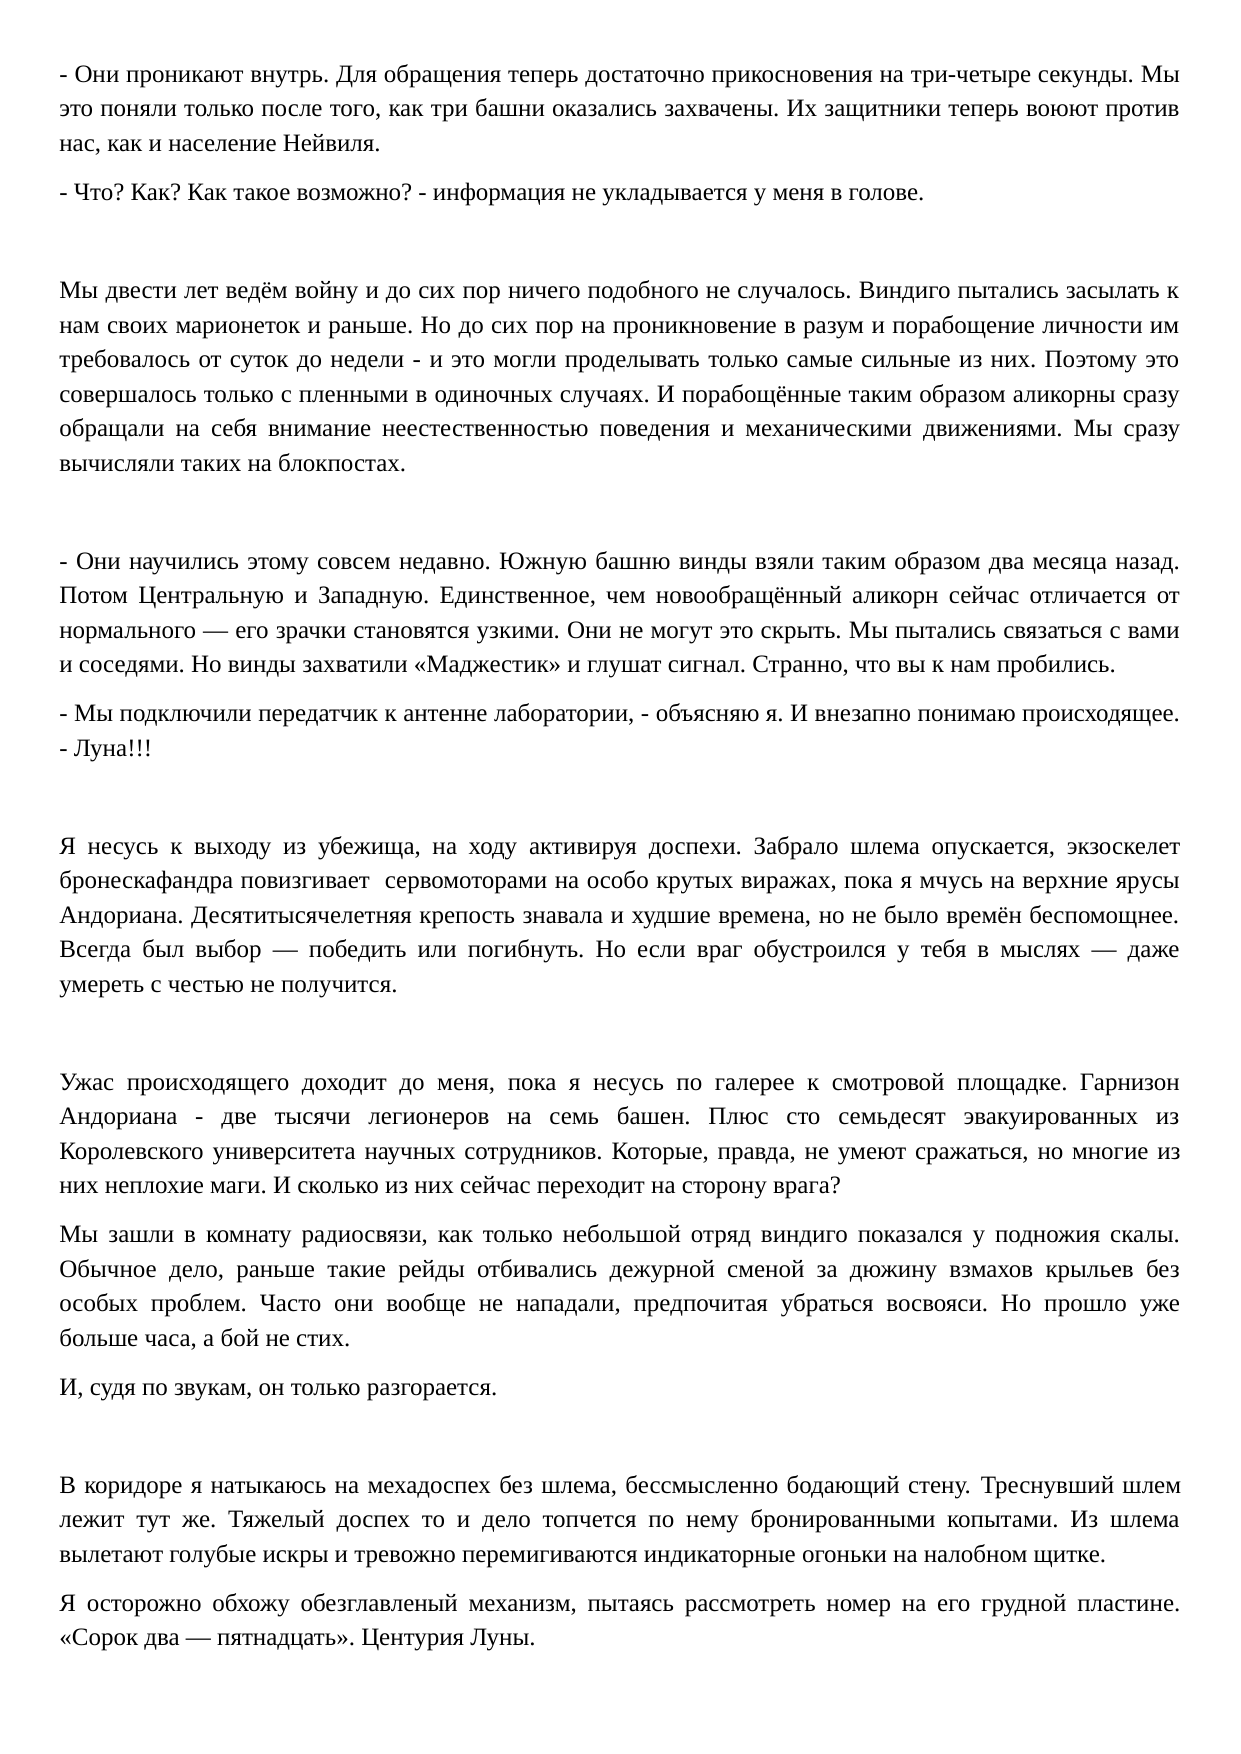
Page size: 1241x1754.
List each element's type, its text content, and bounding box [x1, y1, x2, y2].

text Мы зашли в комнату радиосвязи, как только небольшой отряд виндиго показался у подножия скалы. Обычное дело, раньше такие рейды отбивались дежурной сменой за дюжину взмахов крыльев без особых проблем. Часто они вообще не нападали, предпочитая убраться восвояси. Но прошло уже больше часа, а бой не стих. [59, 1219, 1181, 1352]
text В коридоре я натыкаюсь на мехадоспех без шлема, бессмысленно бодающий стену. Треснувший шлем лежит тут же. Тяжелый доспех то и дело топчется по нему бронированными копытами. Из шлема вылетают голубые искры и тревожно перемигиваются индикаторные огоньки на налобном щитке. [59, 1470, 1181, 1568]
text Мы двести лет ведём войну и до сих пор ничего подобного не случалось. Виндиго пытались засылать к нам своих марионеток и раньше. Но до сих пор на проникновение в разум и порабощение личности им требовалось от суток до недели - и это могли проделывать только самые сильные из них. Поэтому это совершалось только с пленными в одиночных случаях. И порабощённые таким образом аликорны сразу обращали на себя внимание неестественностью поведения и механическими движениями. Мы сразу вычисляли таких на блокпостах. [59, 275, 1181, 476]
text - Мы подключили передатчик к антенне лаборатории, - объясняю я. И внезапно понимаю происходящее. - Луна!!! [59, 698, 1181, 761]
text - Они научились этому совсем недавно. Южную башню винды взяли таким образом два месяца назад. Потом Центральную и Западную. Единственное, чем новообращённый аликорн сейчас отличается от нормального — его зрачки становятся узкими. Они не могут это скрыть. Мы пытались связаться с вами и соседями. Но винды захватили «Маджестик» и глушат сигнал. Странно, что вы к нам пробились. [59, 546, 1181, 678]
text Ужас происходящего доходит до меня, пока я несусь по галерее к смотровой площадке. Гарнизон Андориана - две тысячи легионеров на семь башен. Плюс сто семьдесят эвакуированных из Королевского университета научных сотрудников. Которые, правда, не умеют сражаться, но многие из них неплохие маги. И сколько из них сейчас переходит на сторону врага? [59, 1067, 1181, 1199]
text - Что? Как? Как такое возможно? - информация не укладывается у меня в голове. [59, 177, 1181, 206]
text И, судя по звукам, он только разгорается. [59, 1372, 1181, 1401]
text Я несусь к выходу из убежища, на ходу активируя доспехи. Забрало шлема опускается, экзоскелет бронескафандра повизгивает сервомоторами на особо крутых виражах, пока я мчусь на верхние ярусы Андориана. Десятитысячелетняя крепость знавала и худшие времена, но не было времён беспомощнее. Всегда был выбор — победить или погибнуть. Но если враг обустроился у тебя в мыслях — даже умереть с честью не получится. [59, 831, 1181, 997]
text Я осторожно обхожу обезглавленый механизм, пытаясь рассмотреть номер на его грудной пластине. «Сорок два — пятнадцать». Центурия Луны. [59, 1588, 1181, 1651]
text - Они проникают внутрь. Для обращения теперь достаточно прикосновения на три-четыре секунды. Мы это поняли только после того, как три башни оказались захвачены. Их защитники теперь воюют против нас, как и население Нейвиля. [59, 59, 1181, 157]
